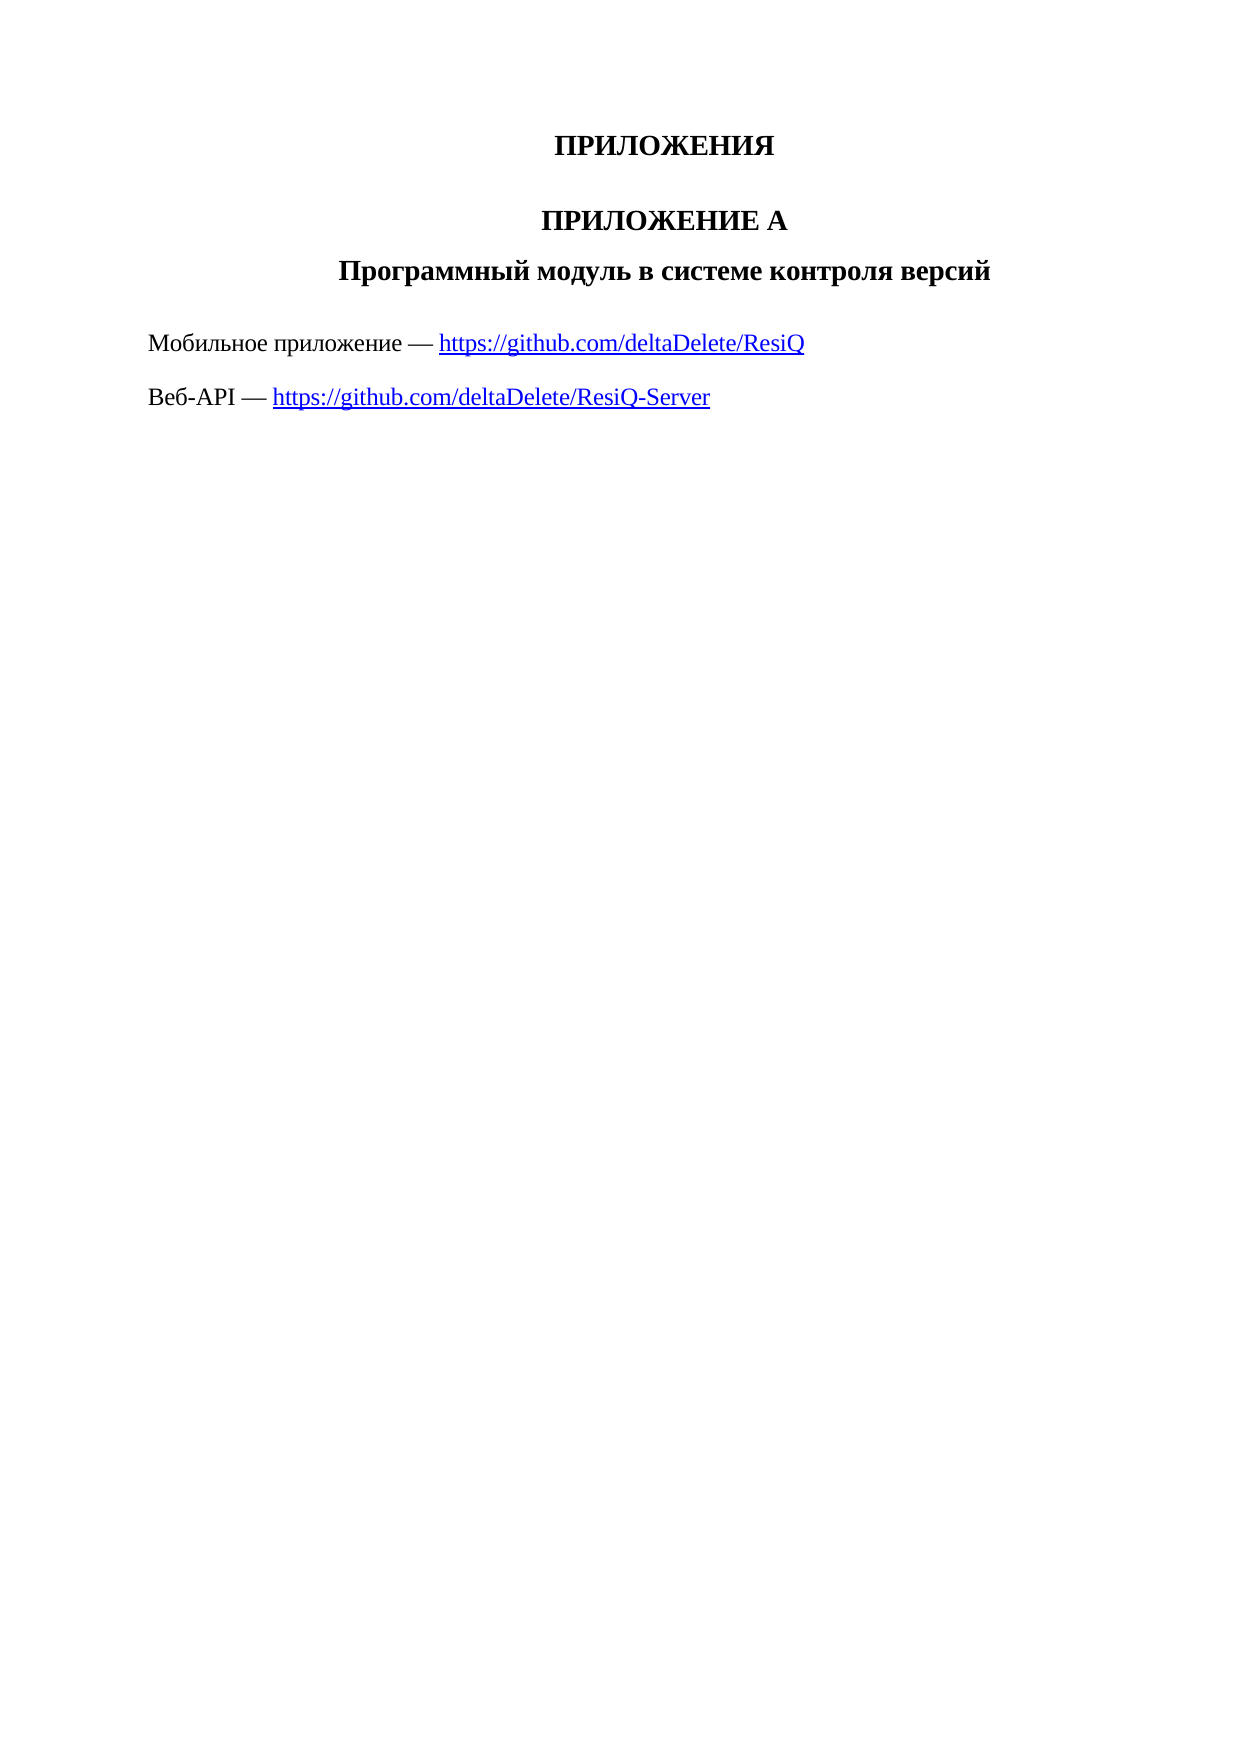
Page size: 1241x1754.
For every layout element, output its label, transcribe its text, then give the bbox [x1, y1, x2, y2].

text Веб-API — https://github.com/deltaDelete/ResiQ-Server [148, 382, 1181, 411]
text Мобильное приложение — https://github.com/deltaDelete/ResiQ [148, 328, 1181, 357]
subtitle Приложение А Программный модуль в системе контроля версий [148, 203, 1181, 287]
subtitle Приложения [148, 128, 1181, 161]
